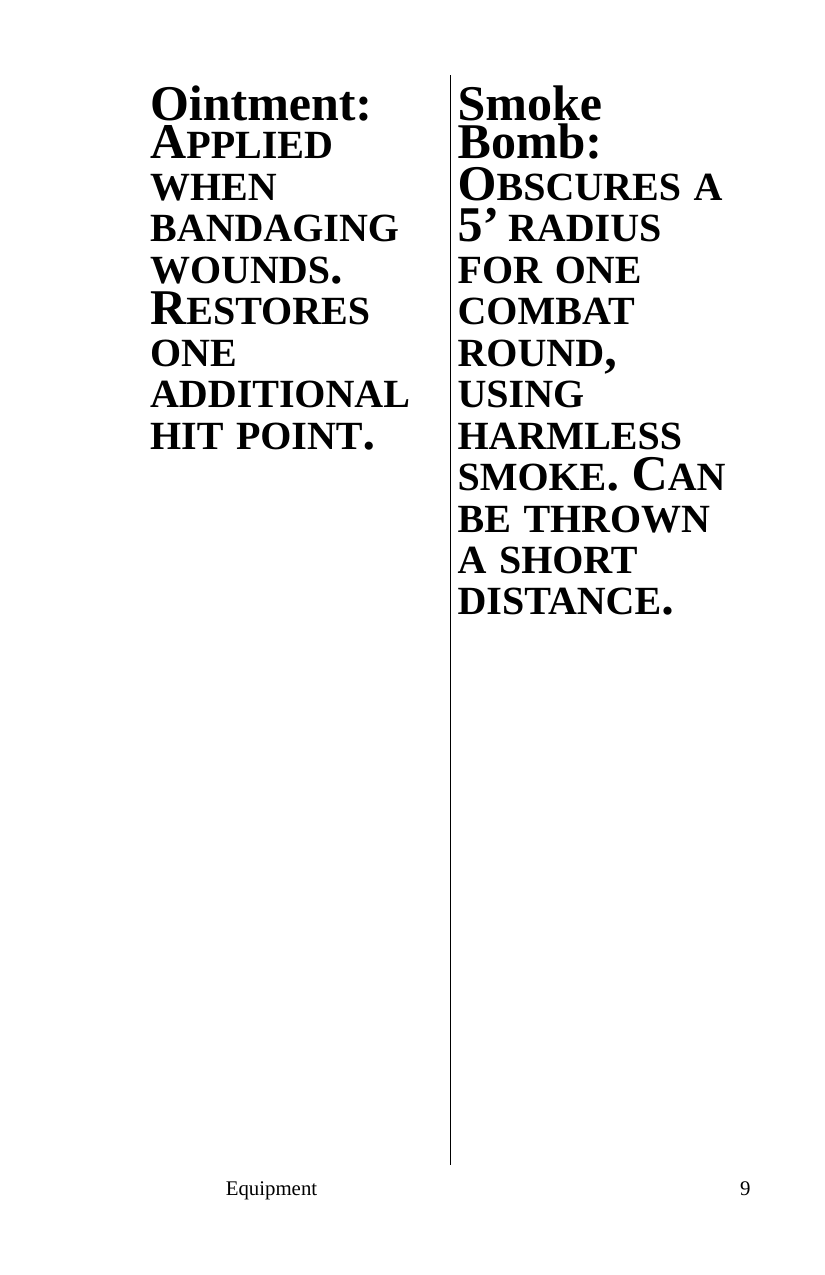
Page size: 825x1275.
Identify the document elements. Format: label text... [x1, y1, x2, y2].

text Smoke Bomb: Obscures a 5’ radius for one combat round, using harmless smoke. Can be thrown a short distance. [457, 87, 750, 626]
text Ointment: Applied when bandaging wounds. Restores one additional hit point. [150, 87, 442, 460]
